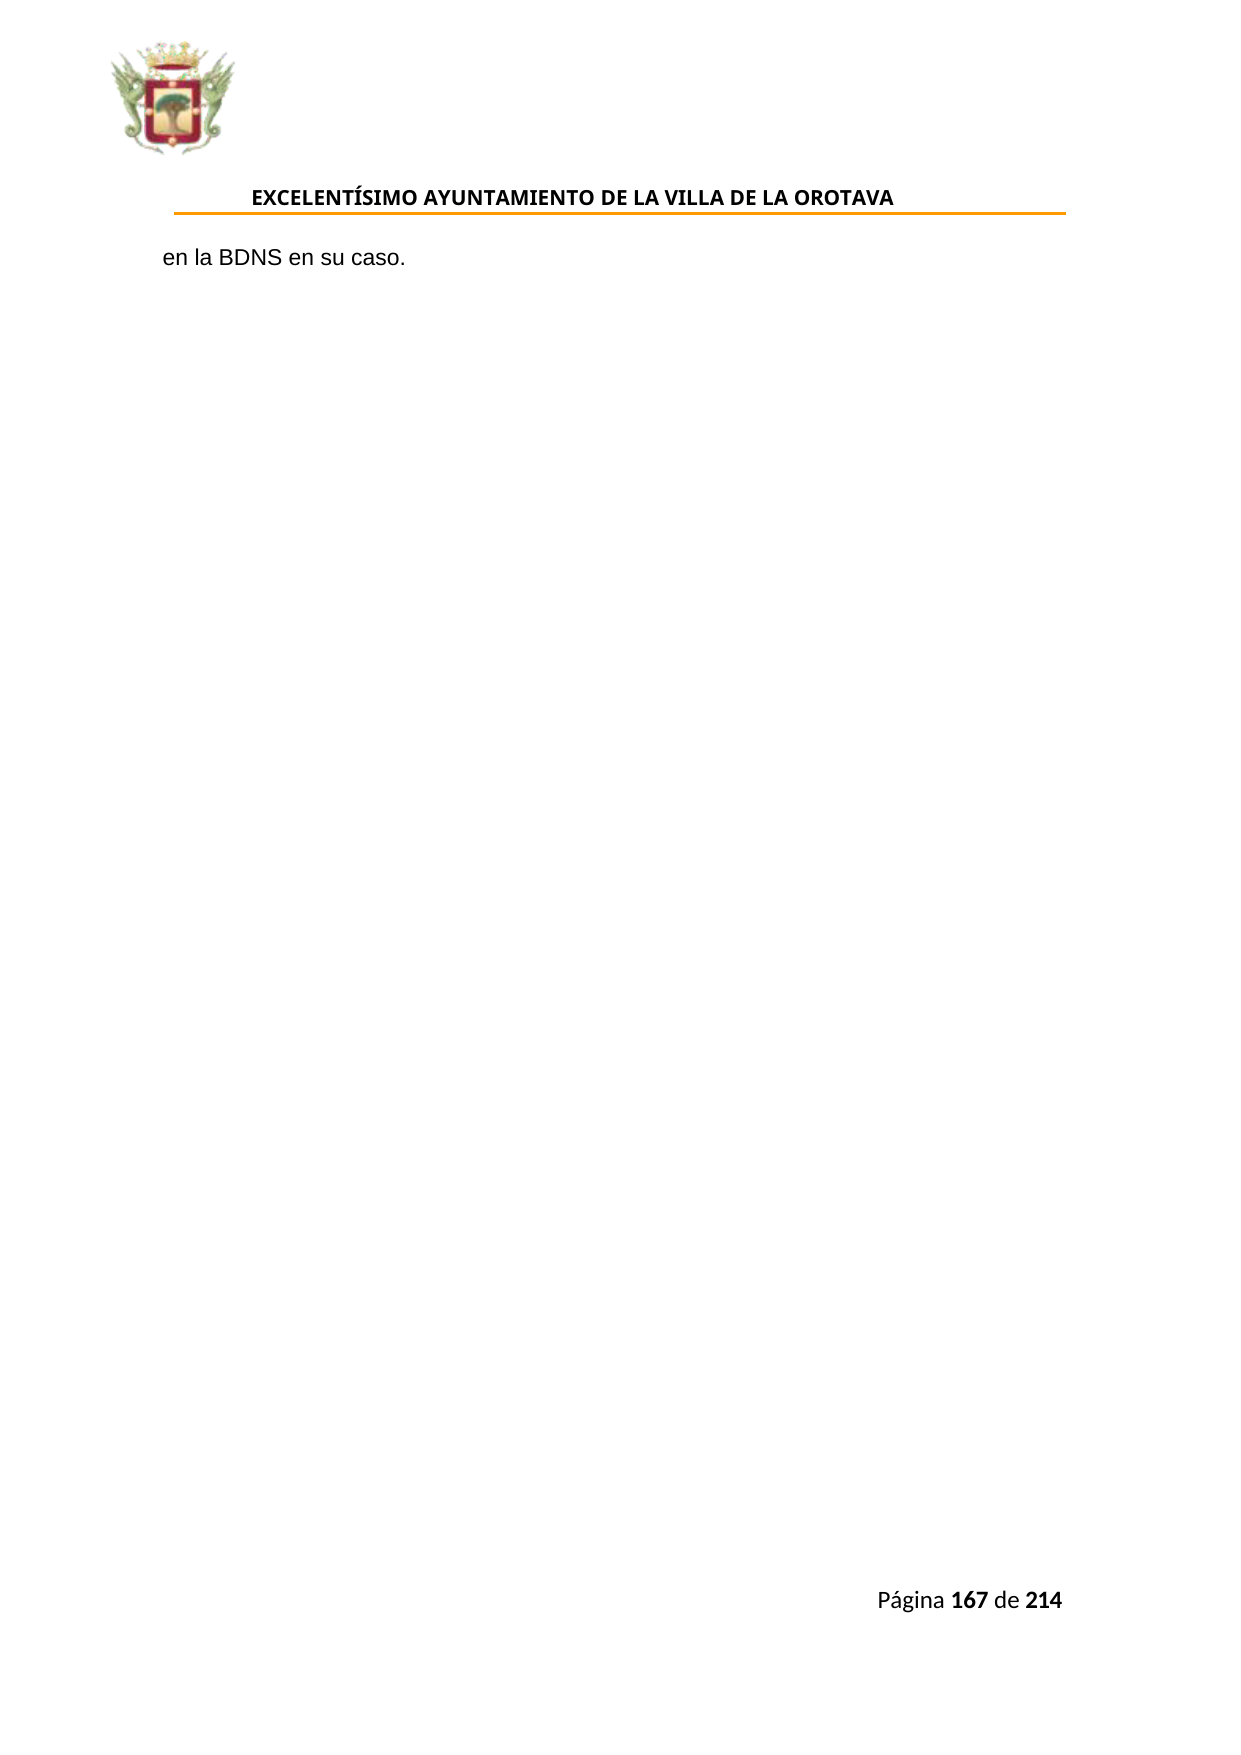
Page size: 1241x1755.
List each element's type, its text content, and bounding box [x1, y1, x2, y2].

text en la BDNS en su caso. [162, 244, 1064, 270]
